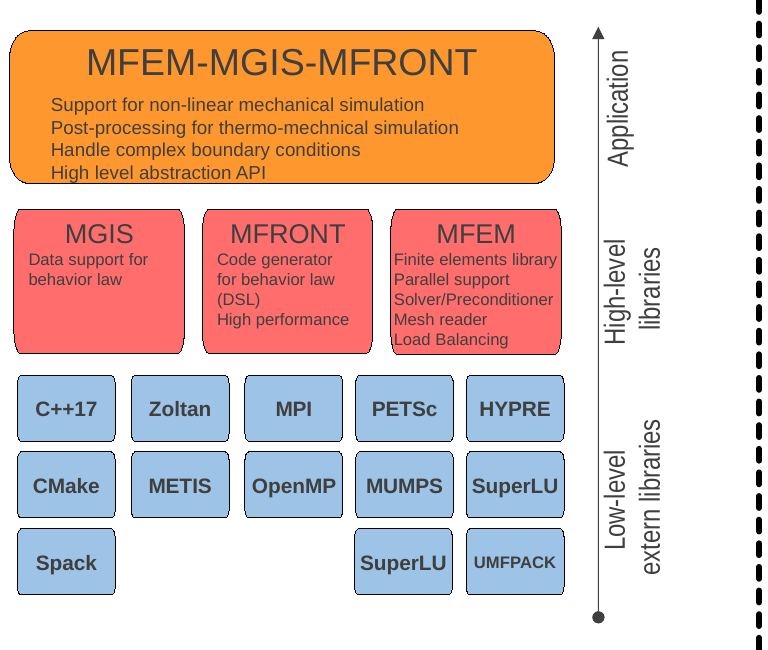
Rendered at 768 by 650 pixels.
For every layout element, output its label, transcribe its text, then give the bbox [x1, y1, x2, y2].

text_box MFRONT Code generator for behavior law (DSL) High performance [202, 209, 373, 354]
text_box CMake [17, 451, 116, 518]
text_box METIS [131, 451, 230, 518]
text_box MGIS Data support for behavior law [13, 209, 185, 354]
text_box HYPRE [466, 375, 565, 442]
text_box MFEM Finite elements library Parallel support Solver/Preconditioner Mesh reader Load Balancing [390, 209, 562, 355]
text_box High-level libraries [588, 217, 674, 361]
text_box C++17 [17, 375, 116, 442]
text_box SuperLU [354, 528, 453, 595]
text_box MFEM-MGIS-MFRONT Support for non-linear mechanical simulation Post-processing for thermo-mechnical simulation Handle complex boundary conditions High level abstraction API [9, 30, 555, 184]
text_box SuperLU [466, 451, 565, 518]
text_box Zoltan [131, 375, 230, 442]
text_box Low-level extern libraries [588, 404, 674, 591]
text_box OpenMP [244, 451, 343, 518]
text_box PETSc [355, 375, 454, 442]
text_box Application [591, 35, 642, 183]
text_box UMFPACK [466, 528, 565, 595]
text_box Spack [17, 528, 116, 595]
text_box MPI [244, 375, 343, 442]
text_box MUMPS [355, 451, 454, 518]
